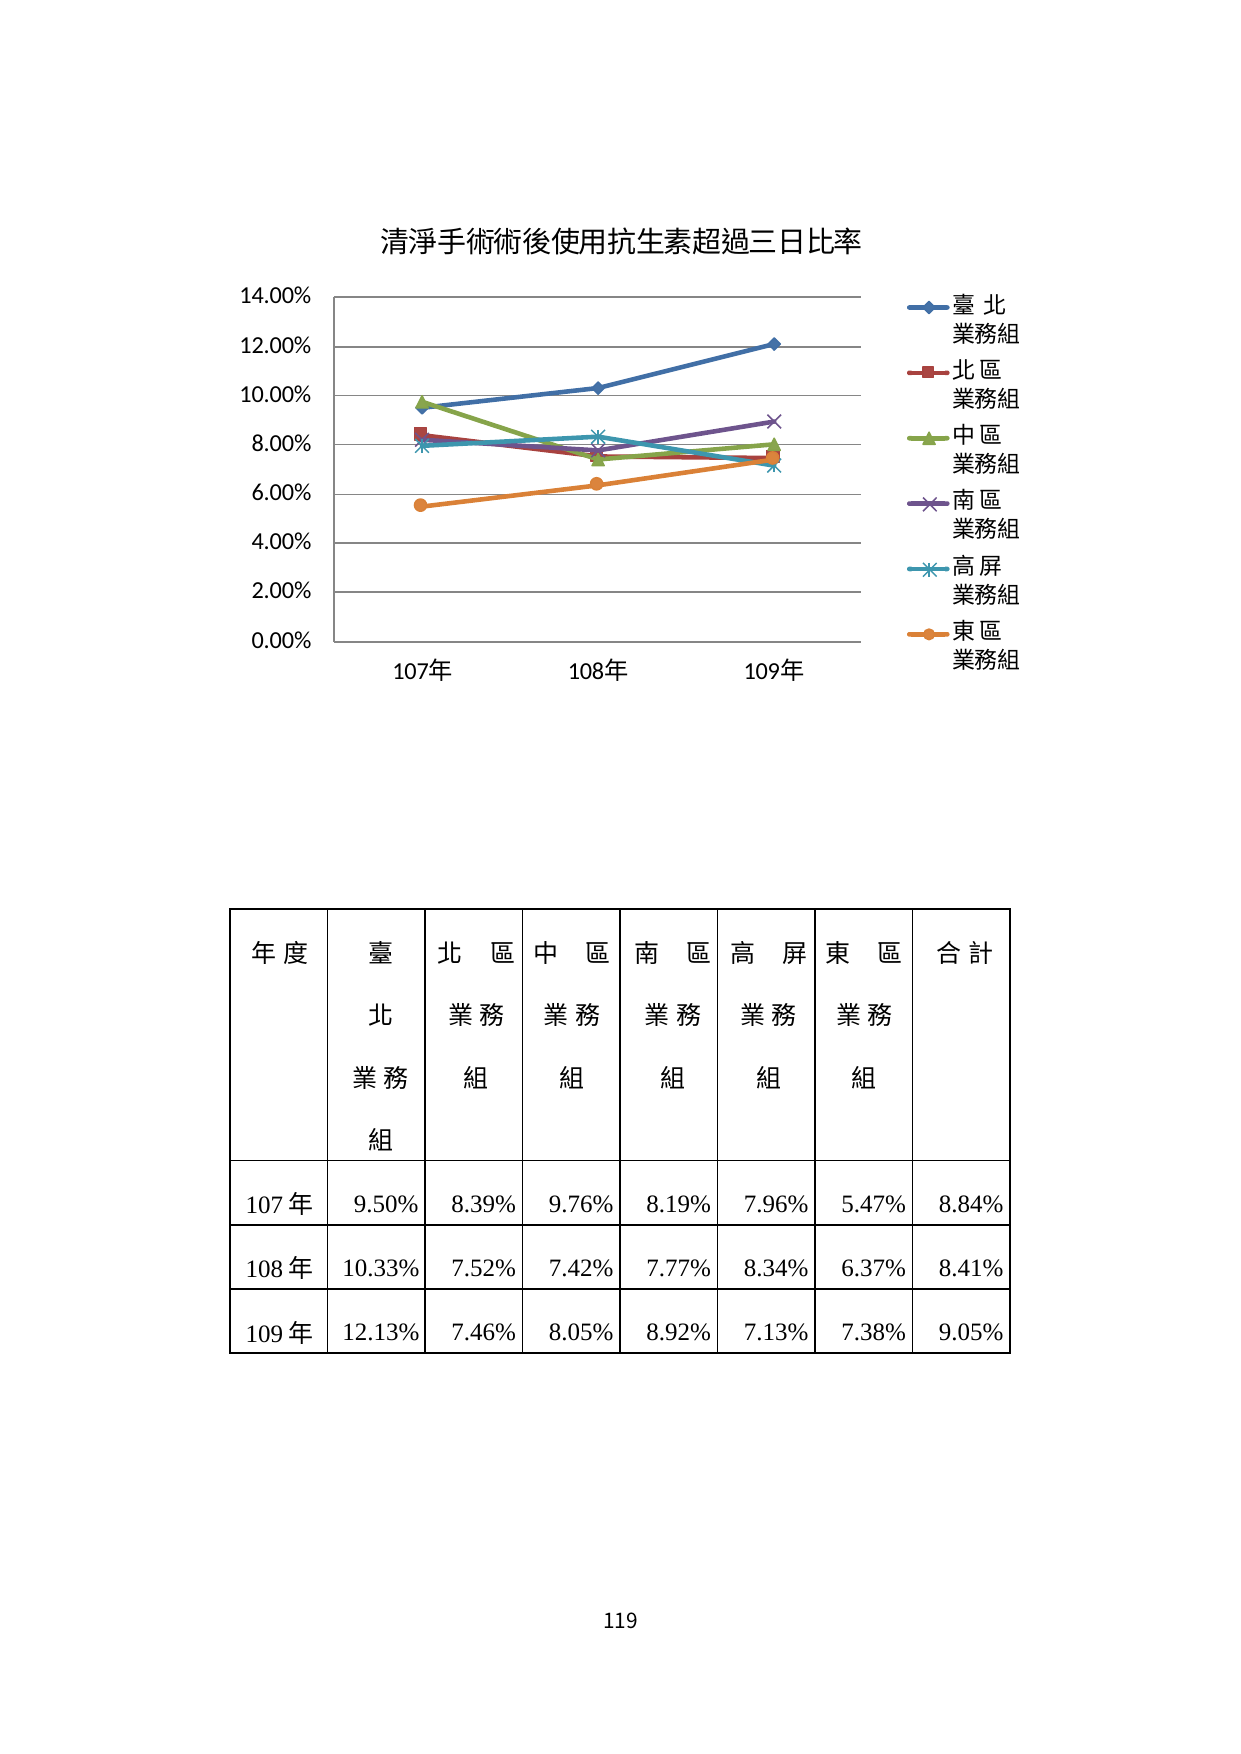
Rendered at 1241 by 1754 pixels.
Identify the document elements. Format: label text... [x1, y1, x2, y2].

table_cell 7.77% [621, 1226, 717, 1288]
table_header 東 區 業務組 [816, 910, 912, 1160]
table_header 臺 北 業務組 [328, 910, 424, 1160]
table_cell 9.50% [328, 1161, 424, 1224]
table_cell 7.46% [426, 1290, 522, 1352]
table_cell 5.47% [816, 1161, 912, 1224]
table_cell 10.33% [328, 1226, 424, 1288]
table_cell 108年 [231, 1226, 327, 1288]
table_cell 6.37% [816, 1226, 912, 1288]
table_header 中 區 業務組 [523, 910, 619, 1160]
table_cell 8.92% [621, 1290, 717, 1352]
table_cell 12.13% [328, 1290, 424, 1352]
table_cell 7.42% [523, 1226, 619, 1288]
table_header 合計 [913, 910, 1009, 1160]
table_cell 8.39% [426, 1161, 522, 1224]
table_header 高 屏 業務組 [718, 910, 814, 1160]
table_header 南 區 業務組 [621, 910, 717, 1160]
table_cell 8.05% [523, 1290, 619, 1352]
table_cell 7.13% [718, 1290, 814, 1352]
table_cell 8.34% [718, 1226, 814, 1288]
table_cell 7.38% [816, 1290, 912, 1352]
table_cell 9.05% [913, 1290, 1009, 1352]
table_cell 8.41% [913, 1226, 1009, 1288]
table_cell 7.96% [718, 1161, 814, 1224]
table_header 年度 [231, 910, 327, 1160]
table_cell 8.19% [621, 1161, 717, 1224]
table_cell 9.76% [523, 1161, 619, 1224]
table_cell 107年 [231, 1161, 327, 1224]
table_cell 8.84% [913, 1161, 1009, 1224]
table_header 北 區 業務組 [426, 910, 522, 1160]
table_cell 7.52% [426, 1226, 522, 1288]
table_cell 109年 [231, 1290, 327, 1352]
